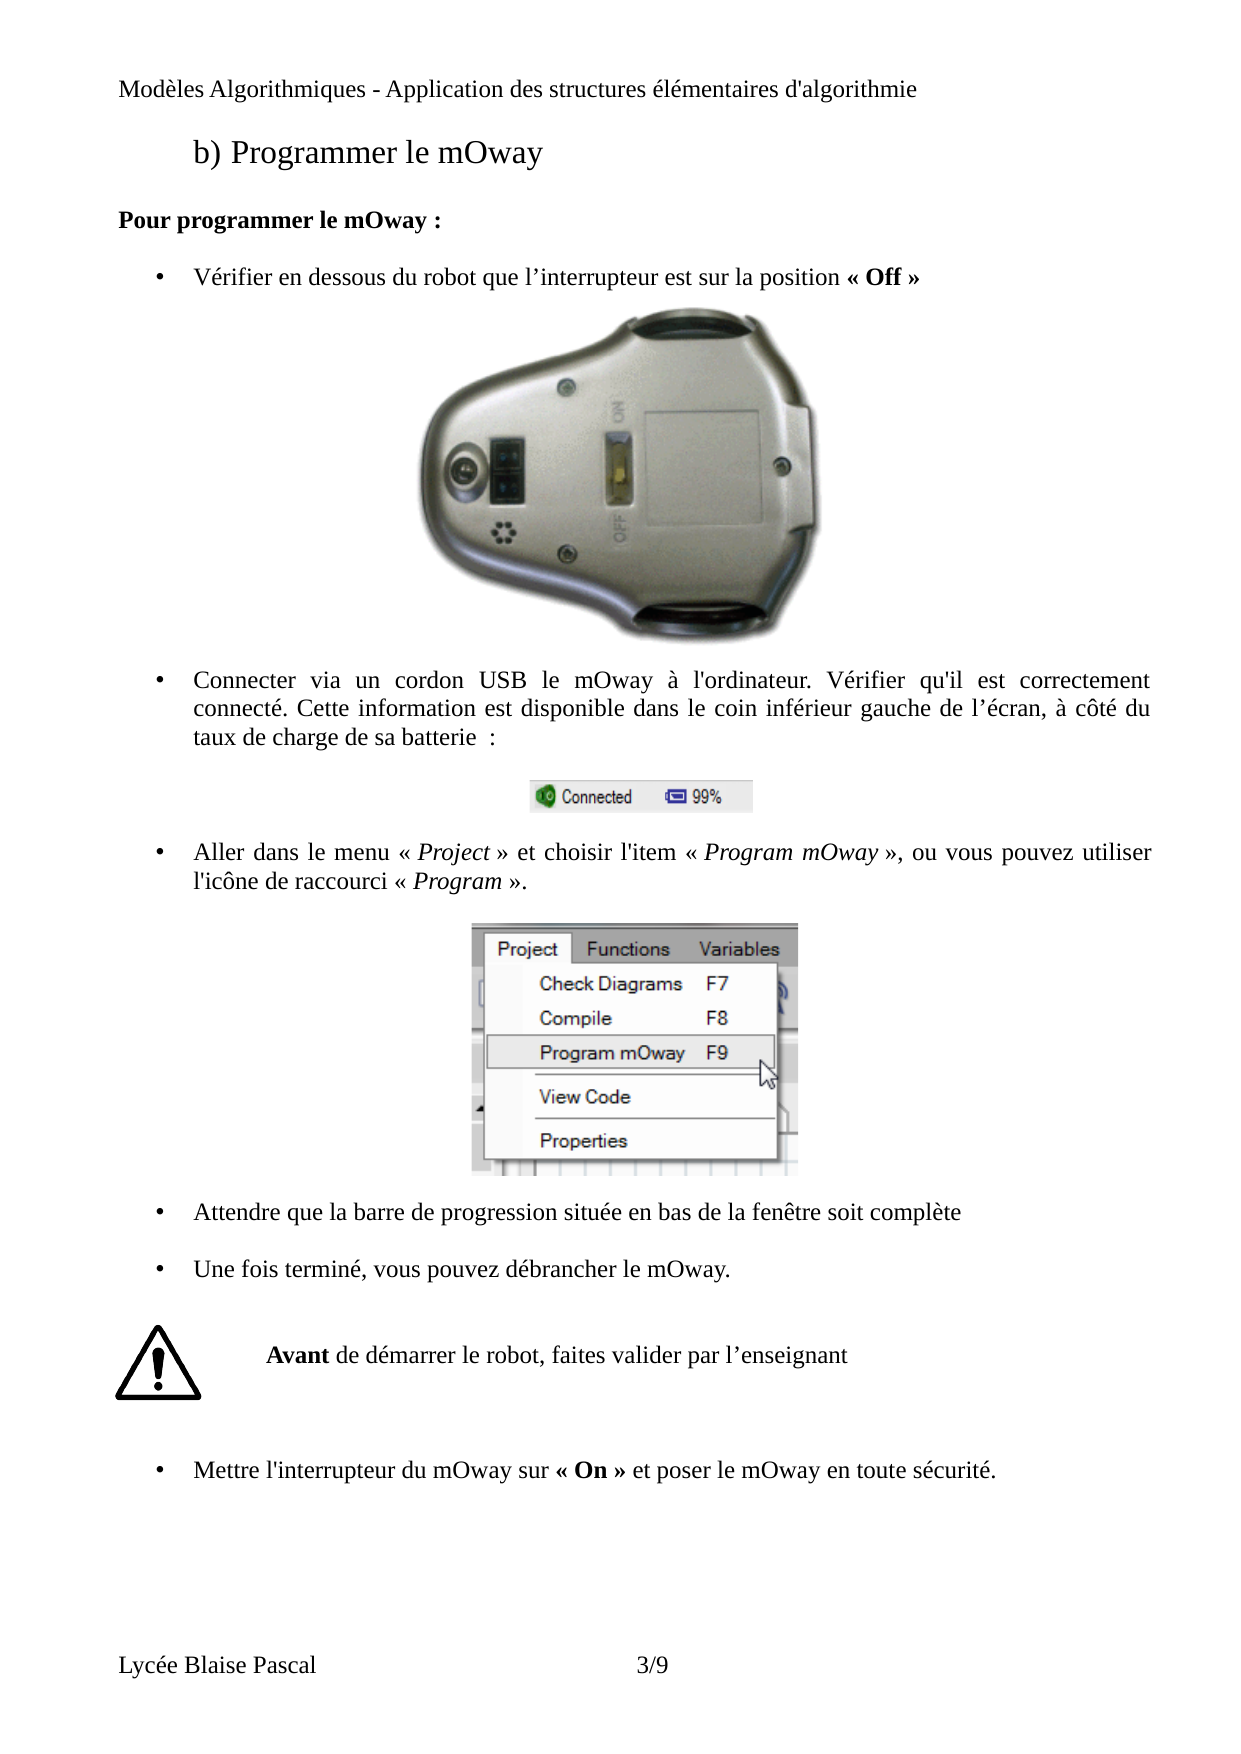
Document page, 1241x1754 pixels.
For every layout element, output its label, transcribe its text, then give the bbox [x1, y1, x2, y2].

list Mettre l'interrupteur du mOway sur « On » et poser le mOway en toute sécurité. [156, 1455, 1152, 1484]
text Pour programmer le mOway : [118, 205, 1152, 233]
list Une fois terminé, vous pouvez débrancher le mOway. [156, 1254, 1152, 1283]
picture [113, 1318, 203, 1407]
picture [529, 780, 753, 813]
picture [471, 923, 799, 1176]
picture [393, 300, 844, 652]
list Programmer le mOway [193, 133, 1152, 171]
list Aller dans le menu « Project » et choisir l'item « Program mOway », ou vous pouvez utiliser l'icône de raccourci « Program ». [156, 837, 1152, 895]
list Connecter via un cordon USB le mOway à l'ordinateur. Vérifier qu'il est correctement connecté. Cette information est disponible dans le coin inférieur gauche de l’écran, à côté du taux de charge de sa batterie : [156, 665, 1152, 751]
list Vérifier en dessous du robot que l’interrupteur est sur la position « Off » [156, 262, 1152, 291]
list Attendre que la barre de progression située en bas de la fenêtre soit complète [156, 1197, 1152, 1225]
text Avant de démarrer le robot, faites valider par l’enseignant [203, 1340, 1152, 1369]
